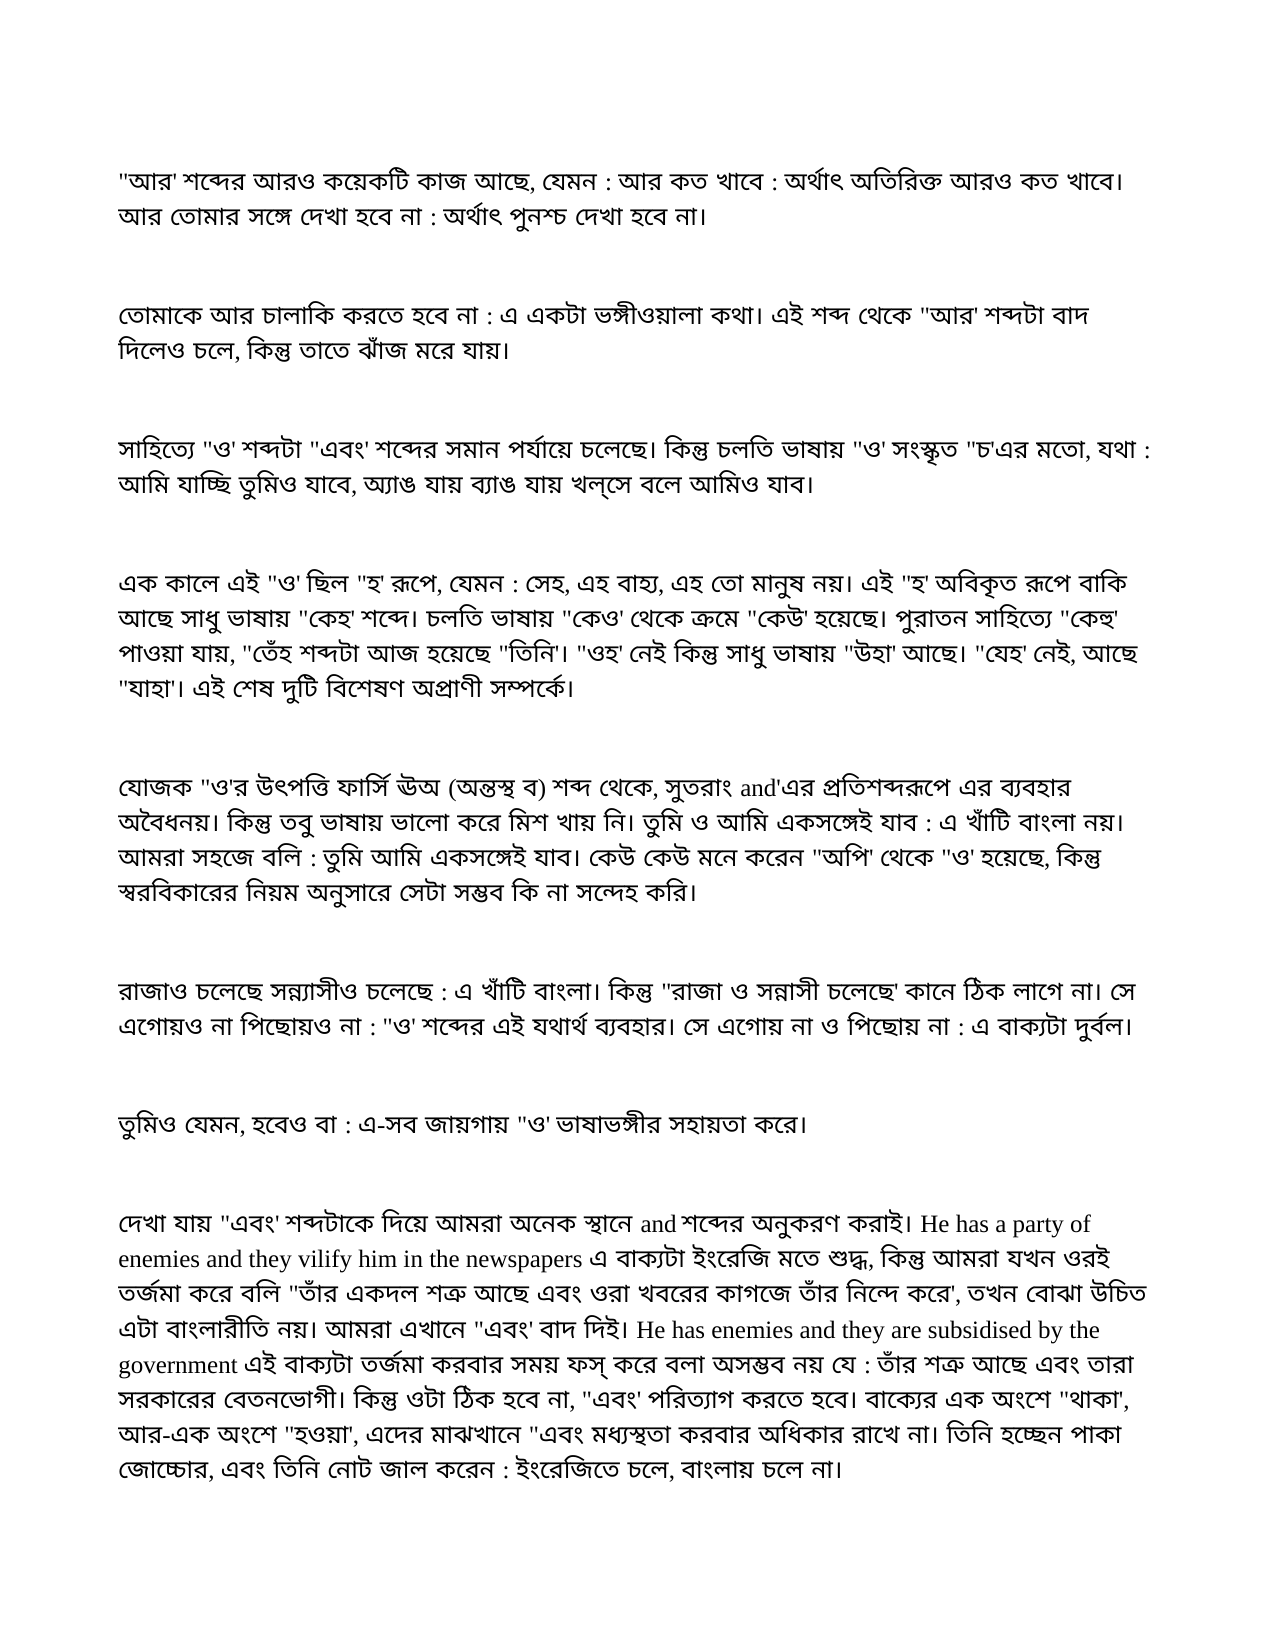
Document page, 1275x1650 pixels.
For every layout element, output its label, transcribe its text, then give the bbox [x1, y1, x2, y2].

text এক কালে এই "ও' ছিল "হ' রূপে, যেমন : সেহ, এহ বাহ্য, এহ তো মানুষ নয়। এই "হ' অবিকৃত রূপে বাকি আছে সাধু ভাষায় "কেহ' শব্দে। চলতি ভাষায় "কেও' থেকে ক্রমে "কেউ' হয়েছে। পুরাতন সাহিত্যে "কেহু' পাওয়া যায়, "তেঁহ শব্দটা আজ হয়েছে "তিনি'। "ওহ' নেই কিন্তু সাধু ভাষায় "উহা' আছে। "যেহ' নেই, আছে "যাহা'। এই শেষ দুটি বিশেষণ অপ্রাণী সম্পর্কে। [118, 569, 1157, 703]
text "আর' শব্দের আরও কয়েকটি কাজ আছে, যেমন : আর কত খাবে : অর্থাৎ অতিরিক্ত আরও কত খাবে। আর তোমার সঙ্গে দেখা হবে না : অর্থাৎ পুনশ্চ দেখা হবে না। [118, 167, 1157, 232]
text সাহিত্যে "ও' শব্দটা "এবং' শব্দের সমান পর্যায়ে চলেছে। কিন্তু চলতি ভাষায় "ও' সংস্কৃত "চ'এর মতো, যথা : আমি যাচ্ছি তুমিও যাবে, অ্যাঙ যায় ব্যাঙ যায় খল্‌সে বলে আমিও যাব। [118, 435, 1157, 499]
text রাজাও চলেছে সন্ন্যাসীও চলেছে : এ খাঁটি বাংলা। কিন্তু "রাজা ও সন্নাসী চলেছে' কানে ঠিক লাগে না। সে এগোয়ও না পিছোয়ও না : "ও' শব্দের এই যথার্থ ব্যবহার। সে এগোয় না ও পিছোয় না : এ বাক্যটা দুর্বল। [118, 977, 1157, 1041]
text তোমাকে আর চালাকি করতে হবে না : এ একটা ভঙ্গীওয়ালা কথা। এই শব্দ থেকে "আর' শব্দটা বাদ দিলেও চলে, কিন্তু তাতে ঝাঁজ মরে যায়। [118, 301, 1157, 365]
text দেখা যায় "এবং' শব্দটাকে দিয়ে আমরা অনেক স্থানে andশব্দের অনুকরণ করাই। He has a party of enemies and they vilify him in the newspapers এ বাক্যটা ইংরেজি মতে শুদ্ধ, কিন্তু আমরা যখন ওরই তর্জমা করে বলি "তাঁর একদল শত্রু আছে এবং ওরা খবরের কাগজে তাঁর নিন্দে করে', তখন বোঝা উচিত এটা বাংলারীতি নয়। আমরা এখানে "এবং' বাদ দিই। He has enemies and they are subsidised by the government এই বাক্যটা তর্জমা করবার সময় ফস্‌ করে বলা অসম্ভব নয় যে : তাঁর শত্রু আছে এবং তারা সরকারের বেতনভোগী। কিন্তু ওটা ঠিক হবে না, "এবং' পরিত্যাগ করতে হবে। বাক্যের এক অংশে "থাকা', আর-এক অংশে "হওয়া', এদের মাঝখানে "এবং মধ্যস্থতা করবার অধিকার রাখে না। তিনি হচ্ছেন পাকা জোচ্চোর, এবং তিনি নোট জাল করেন : ইংরেজিতে চলে, বাংলায় চলে না। [118, 1209, 1157, 1484]
text তুমিও যেমন, হবেও বা : এ-সব জায়গায় "ও' ভাষাভঙ্গীর সহায়তা করে। [118, 1111, 1157, 1140]
text যোজক "ও'র উৎপত্তি ফার্সি ঊঅ (অন্তস্থ ব) শব্দ থেকে, সুতরাং and'এর প্রতিশব্দরূপে এর ব্যবহার অবৈধনয়। কিন্তু তবু ভাষায় ভালো করে মিশ খায় নি। তুমি ও আমি একসঙ্গেই যাব : এ খাঁটি বাংলা নয়। আমরা সহজে বলি : তুমি আমি একসঙ্গেই যাব। কেউ কেউ মনে করেন "অপি' থেকে "ও' হয়েছে, কিন্তু স্বরবিকারের নিয়ম অনুসারে সেটা সম্ভব কি না সন্দেহ করি। [118, 773, 1157, 907]
